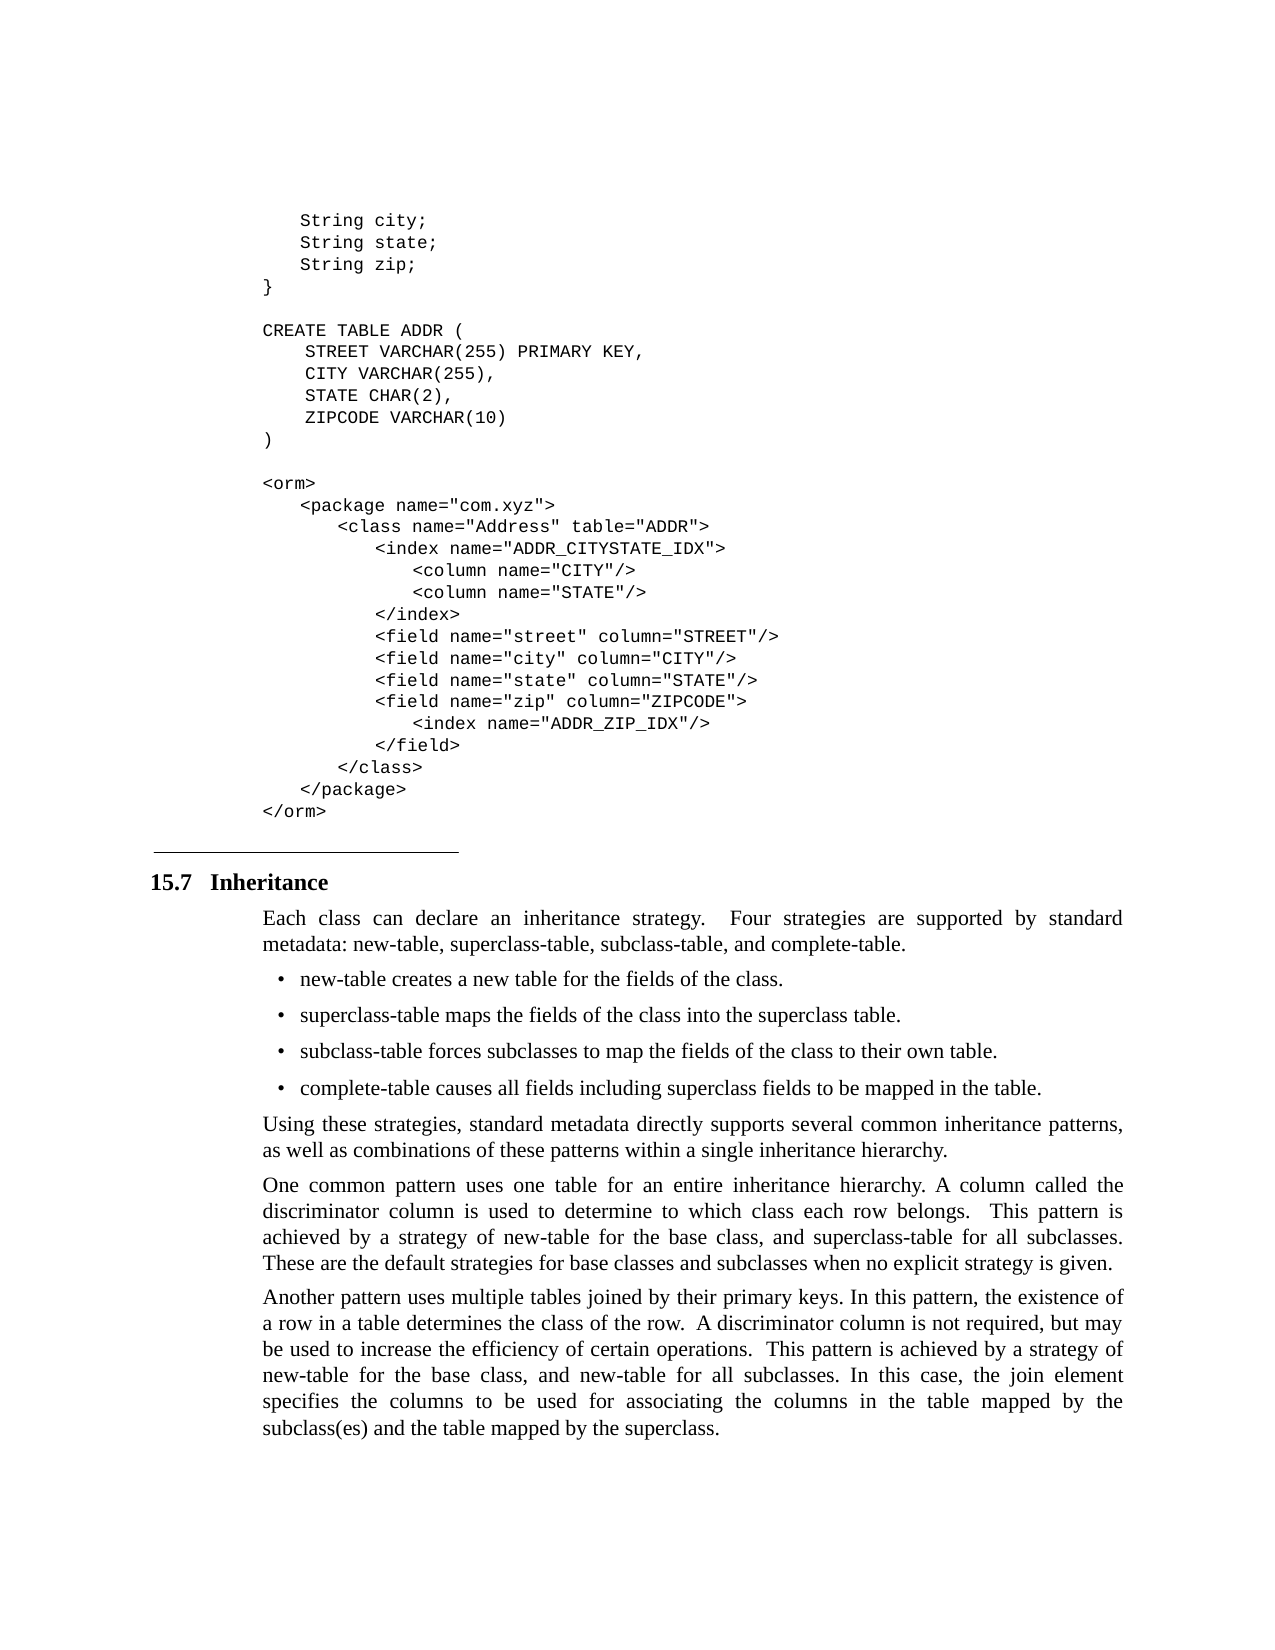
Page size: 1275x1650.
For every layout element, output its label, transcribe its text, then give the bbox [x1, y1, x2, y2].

text } [262, 276, 1125, 297]
text <column name="CITY"/> [262, 560, 1125, 582]
text <orm> [262, 472, 1125, 494]
text <class name="Address" table="ADDR"> [262, 516, 1125, 538]
text <field name="state" column="STATE"/> [262, 669, 1125, 691]
text </class> [262, 757, 1125, 779]
text CITY VARCHAR(255), [262, 363, 1125, 385]
text • complete-table causes all fields including superclass fields to be mapped in the table. [277, 1074, 1087, 1100]
text Another pattern uses multiple tables joined by their primary keys. In this pattern, the existence of a row in a table determines the class of the row. A discriminator column is not required, but may be used to increase the efficiency of certain operations. This pattern is achieved by a strategy of new-table for the base class, and new-table for all subclasses. In this case, the join element specifies the columns to be used for associating the columns in the table mapped by the subclass(es) and the table mapped by the superclass. [262, 1283, 1125, 1440]
text String state; [262, 232, 1125, 254]
text </orm> [262, 801, 1125, 822]
text <field name="zip" column="ZIPCODE"> [262, 691, 1125, 713]
text Using these strategies, standard metadata directly supports several common inheritance patterns, as well as combinations of these patterns within a single inheritance hierarchy. [262, 1111, 1125, 1163]
text CREATE TABLE ADDR ( [262, 319, 1125, 341]
text • superclass-table maps the fields of the class into the superclass table. [277, 1001, 1087, 1027]
text STATE CHAR(2), [262, 385, 1125, 407]
text </field> [262, 735, 1125, 757]
text <field name="city" column="CITY"/> [262, 647, 1125, 669]
text </index> [262, 604, 1125, 626]
text STREET VARCHAR(255) PRIMARY KEY, [262, 341, 1125, 363]
text <index name="ADDR_ZIP_IDX"/> [262, 713, 1125, 735]
text • new-table creates a new table for the fields of the class. [277, 965, 1087, 991]
text One common pattern uses one table for an entire inheritance hierarchy. A column called the discriminator column is used to determine to which class each row belongs. This pattern is achieved by a strategy of new-table for the base class, and superclass-table for all subclasses. These are the default strategies for base classes and subclasses when no explicit strategy is given. [262, 1171, 1125, 1275]
text <column name="STATE"/> [262, 582, 1125, 604]
text Each class can declare an inheritance strategy. Four strategies are supported by standard metadata: new-table, superclass-table, subclass-table, and complete-table. [262, 904, 1125, 956]
text String city; [262, 210, 1125, 232]
text • subclass-table forces subclasses to map the fields of the class to their own table. [277, 1038, 1087, 1064]
text <package name="com.xyz"> [262, 494, 1125, 516]
text </package> [262, 779, 1125, 801]
text ZIPCODE VARCHAR(10) [262, 407, 1125, 429]
subtitle Inheritance [150, 868, 1125, 896]
text String zip; [262, 254, 1125, 276]
text <field name="street" column="STREET"/> [262, 626, 1125, 647]
text ) [262, 429, 1125, 451]
text <index name="ADDR_CITYSTATE_IDX"> [262, 538, 1125, 560]
